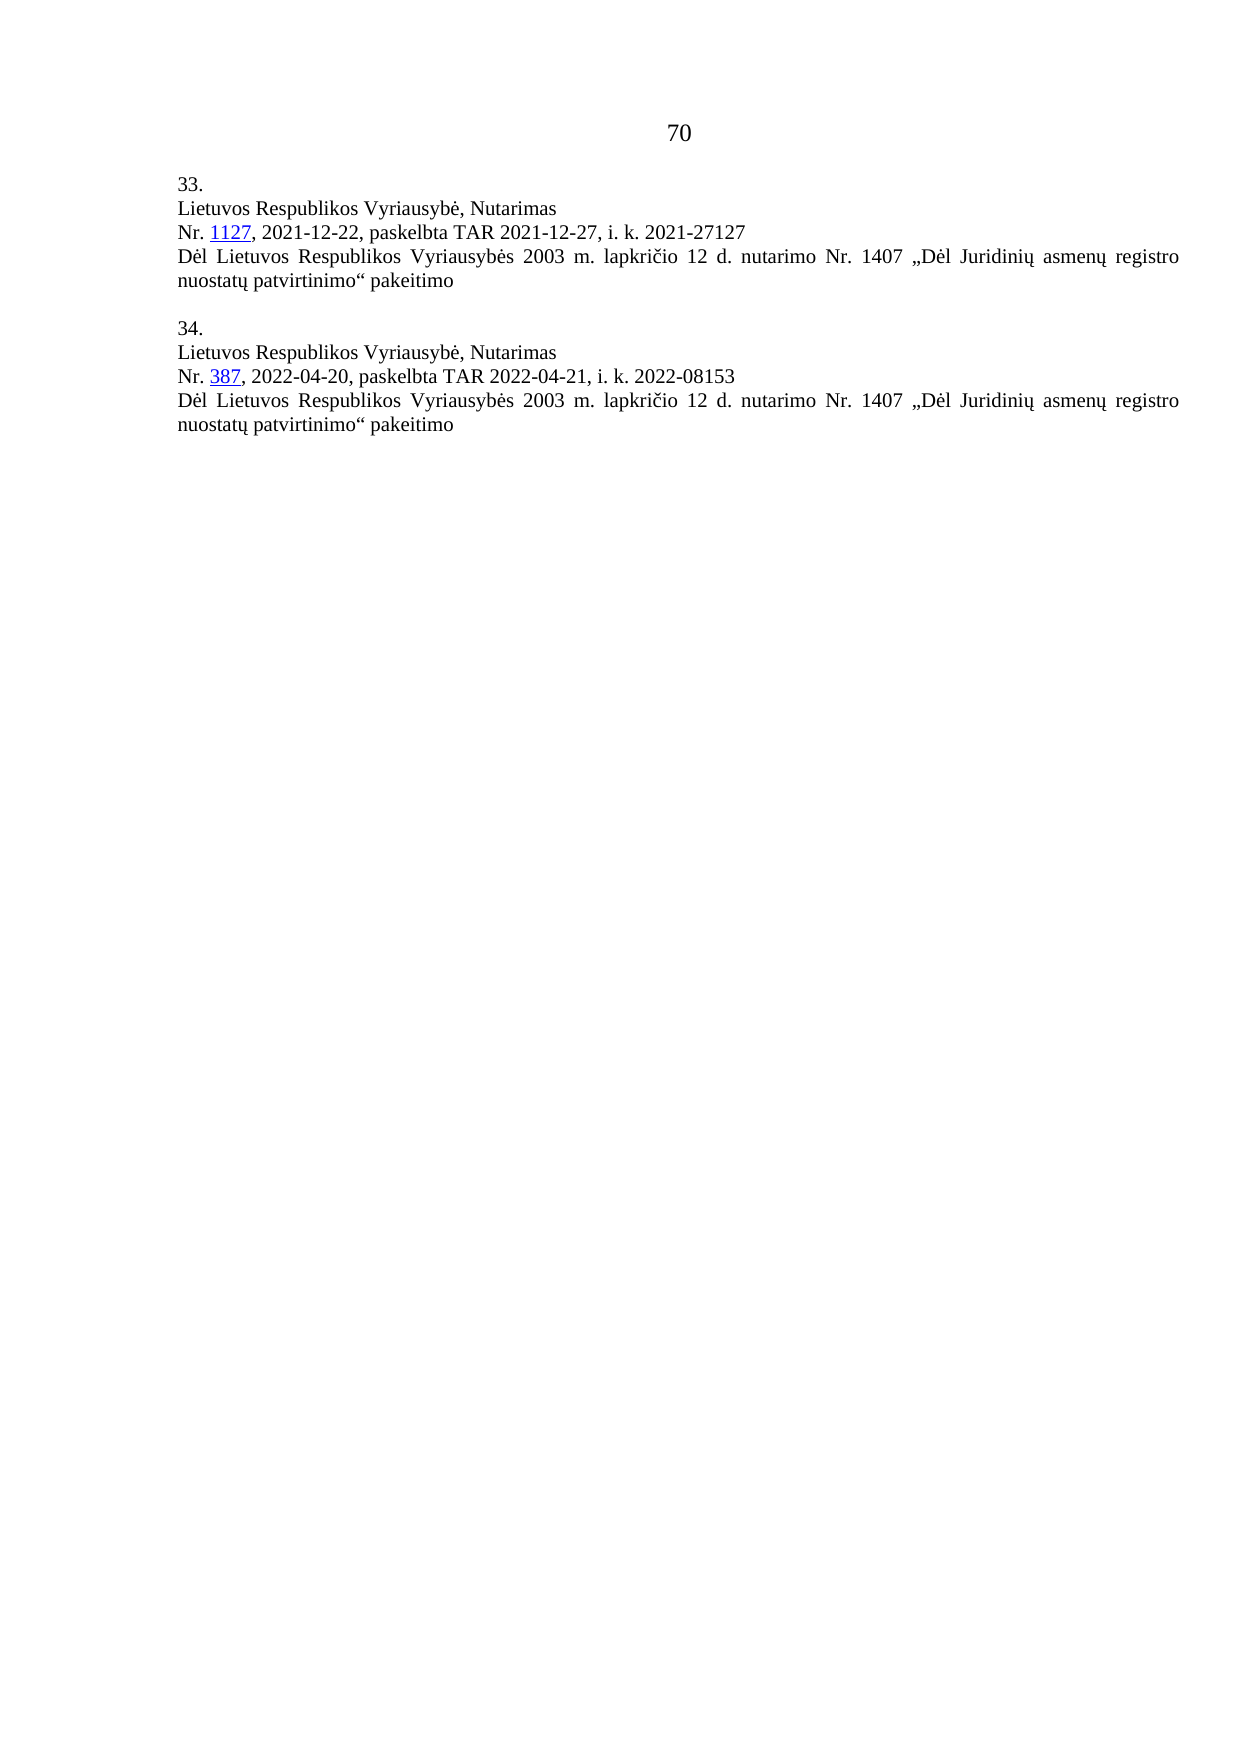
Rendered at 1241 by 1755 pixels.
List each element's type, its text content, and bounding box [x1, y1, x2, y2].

text Dėl Lietuvos Respublikos Vyriausybės 2003 m. lapkričio 12 d. nutarimo Nr. 1407 „Dėl Juridinių asmenų registro nuostatų patvirtinimo“ pakeitimo [177, 388, 1181, 436]
text Lietuvos Respublikos Vyriausybė, Nutarimas [177, 340, 1181, 364]
text 33. [177, 172, 1181, 196]
text 34. [177, 316, 1181, 340]
text Nr. 1127, 2021-12-22, paskelbta TAR 2021-12-27, i. k. 2021-27127 [177, 220, 1181, 244]
text Lietuvos Respublikos Vyriausybė, Nutarimas [177, 196, 1181, 220]
text Nr. 387, 2022-04-20, paskelbta TAR 2022-04-21, i. k. 2022-08153 [177, 364, 1181, 388]
text Dėl Lietuvos Respublikos Vyriausybės 2003 m. lapkričio 12 d. nutarimo Nr. 1407 „Dėl Juridinių asmenų registro nuostatų patvirtinimo“ pakeitimo [177, 244, 1181, 292]
